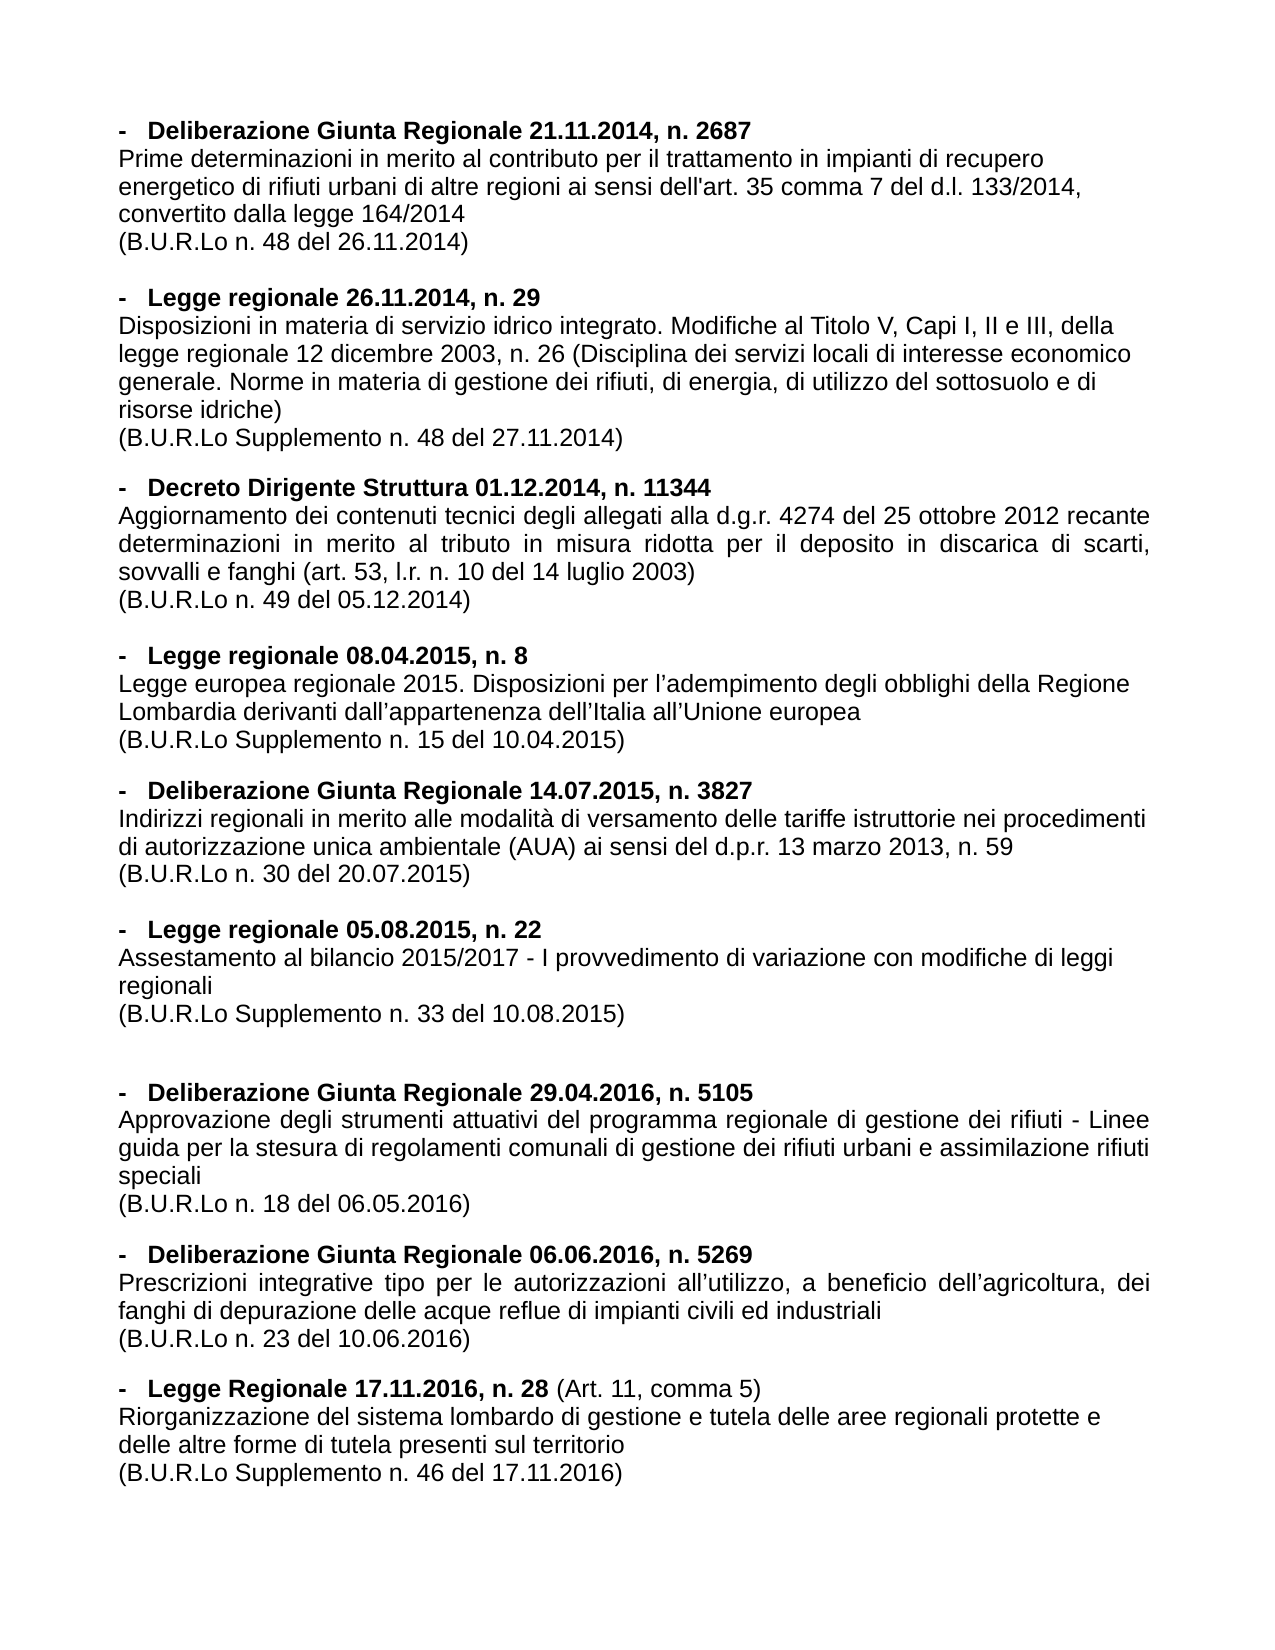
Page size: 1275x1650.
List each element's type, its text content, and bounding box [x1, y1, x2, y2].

text Approvazione degli strumenti attuativi del programma regionale di gestione dei rifiuti - Linee guida per la stesura di regolamenti comunali di gestione dei rifiuti urbani e assimilazione rifiuti speciali [118, 1106, 1152, 1190]
text (B.U.R.Lo Supplemento n. 33 del 10.08.2015) [118, 1000, 1152, 1028]
text (B.U.R.Lo Supplemento n. 46 del 17.11.2016) [118, 1459, 1152, 1487]
text (B.U.R.Lo Supplemento n. 15 del 10.04.2015) [118, 725, 1157, 753]
text (B.U.R.Lo n. 30 del 20.07.2015) [118, 860, 1157, 888]
text Prime determinazioni in merito al contributo per il trattamento in impianti di recupero energetico di rifiuti urbani di altre regioni ai sensi dell'art. 35 comma 7 del d.l. 133/2014, convertito dalla legge 164/2014 [118, 144, 1157, 228]
text - Legge regionale 05.08.2015, n. 22 [118, 916, 1157, 944]
text - Deliberazione Giunta Regionale 29.04.2016, n. 5105 [118, 1078, 1152, 1106]
text Prescrizioni integrative tipo per le autorizzazioni all’utilizzo, a beneficio dell’agricoltura, dei fanghi di depurazione delle acque reflue di impianti civili ed industriali [118, 1268, 1152, 1324]
text (B.U.R.Lo n. 23 del 10.06.2016) [118, 1324, 1152, 1352]
text - Deliberazione Giunta Regionale 21.11.2014, n. 2687 [118, 116, 1157, 144]
text Aggiornamento dei contenuti tecnici degli allegati alla d.g.r. 4274 del 25 ottobre 2012 recante determinazioni in merito al tributo in misura ridotta per il deposito in discarica di scarti, sovvalli e fanghi (art. 53, l.r. n. 10 del 14 luglio 2003) [118, 502, 1152, 586]
text (B.U.R.Lo n. 49 del 05.12.2014) [118, 586, 1152, 614]
text Legge europea regionale 2015. Disposizioni per l’adempimento degli obblighi della Regione Lombardia derivanti dall’appartenenza dell’Italia all’Unione europea [118, 669, 1157, 725]
text - Deliberazione Giunta Regionale 06.06.2016, n. 5269 [118, 1241, 1152, 1268]
text (B.U.R.Lo n. 48 del 26.11.2014) [118, 228, 1157, 256]
text - Legge regionale 26.11.2014, n. 29 [118, 284, 1157, 312]
text - Legge regionale 08.04.2015, n. 8 [118, 642, 1157, 669]
text (B.U.R.Lo Supplemento n. 48 del 27.11.2014) [118, 423, 1152, 451]
text Assestamento al bilancio 2015/2017 - I provvedimento di variazione con modifiche di leggi regionali [118, 944, 1157, 1000]
text - Deliberazione Giunta Regionale 14.07.2015, n. 3827 [118, 776, 1157, 804]
text Riorganizzazione del sistema lombardo di gestione e tutela delle aree regionali protette e delle altre forme di tutela presenti sul territorio [118, 1403, 1152, 1459]
text - Legge Regionale 17.11.2016, n. 28 (Art. 11, comma 5) [118, 1375, 1152, 1403]
text - Decreto Dirigente Struttura 01.12.2014, n. 11344 [118, 474, 1152, 502]
text (B.U.R.Lo n. 18 del 06.05.2016) [118, 1190, 1152, 1218]
text Disposizioni in materia di servizio idrico integrato. Modifiche al Titolo V, Capi I, II e III, della legge regionale 12 dicembre 2003, n. 26 (Disciplina dei servizi locali di interesse economico generale. Norme in materia di gestione dei rifiuti, di energia, di utilizzo del sottosuolo e di risorse idriche) [118, 312, 1157, 423]
text Indirizzi regionali in merito alle modalità di versamento delle tariffe istruttorie nei procedimenti di autorizzazione unica ambientale (AUA) ai sensi del d.p.r. 13 marzo 2013, n. 59 [118, 804, 1157, 860]
